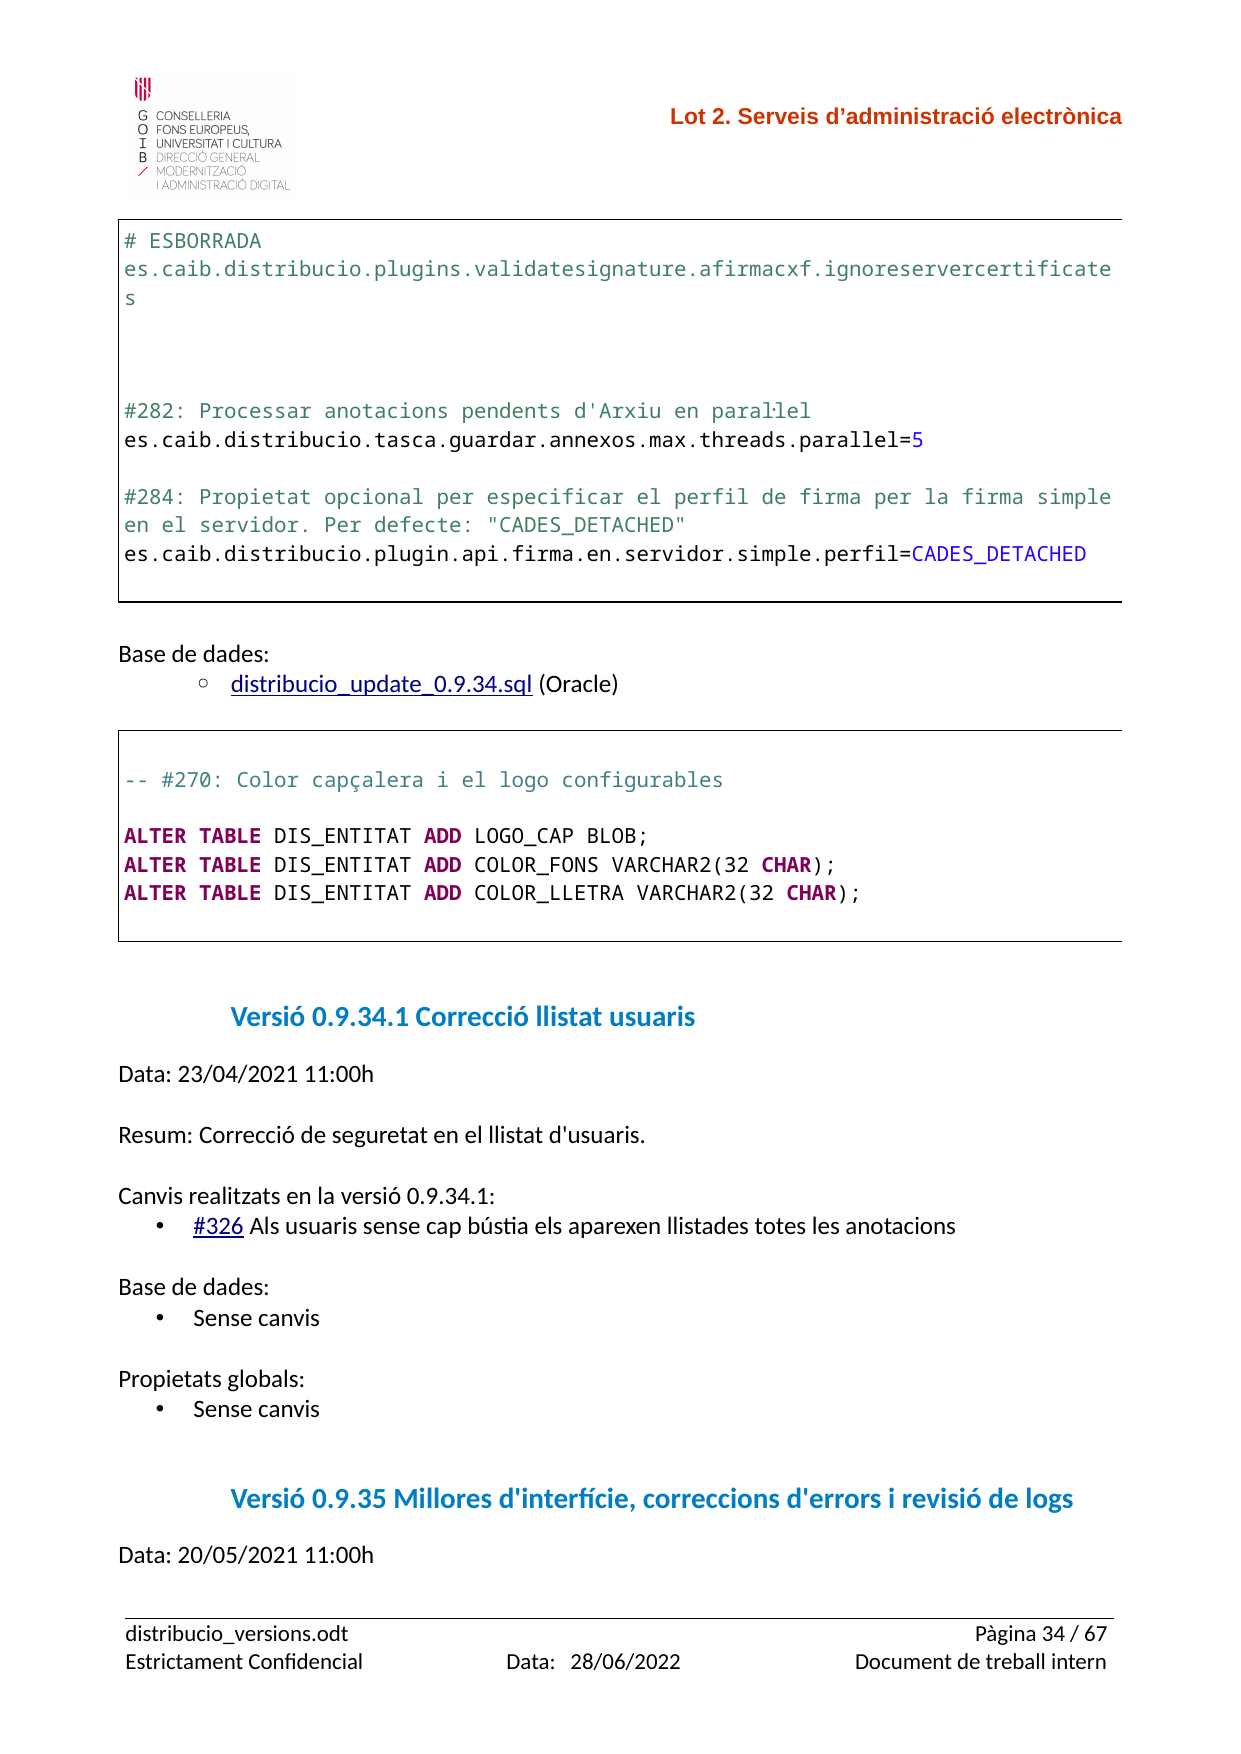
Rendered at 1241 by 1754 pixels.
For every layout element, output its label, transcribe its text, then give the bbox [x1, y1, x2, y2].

text Canvis realitzats en la versió 0.9.34.1: [118, 1180, 1122, 1210]
table_header # ESBORRADA es.caib.distribucio.plugins.validatesignature.afirmacxf.ignoreservercertificates #282: Processar anotacions pendents d'Arxiu en paral·lel es.caib.distribucio.tasca.guardar.annexos.max.threads.parallel=5 #284: Propietat opcional per especificar el perfil de firma per la firma simple en el servidor. Per defecte: "CADES_DETACHED" es.caib.distribucio.plugin.api.firma.en.servidor.simple.perfil=CADES_DETACHED [119, 220, 1122, 601]
list Sense canvis [156, 1393, 1122, 1424]
text Base de dades: [118, 1271, 1122, 1302]
subtitle Versió 0.9.35 Millores d'interfície, correccions d'errors i revisió de logs [153, 1480, 1122, 1516]
list distribucio_update_0.9.34.sql (Oracle) [193, 668, 1122, 699]
subtitle Versió 0.9.34.1 Correcció llistat usuaris [153, 998, 1122, 1034]
picture [126, 70, 299, 197]
list #326 Als usuaris sense cap bústia els aparexen llistades totes les anotacions [156, 1210, 1122, 1241]
text Data: 20/05/2021 11:00h [118, 1539, 1122, 1570]
list Sense canvis [156, 1302, 1122, 1332]
text Resum: Correcció de seguretat en el llistat d'usuaris. [118, 1119, 1122, 1149]
text Data: 23/04/2021 11:00h [118, 1058, 1122, 1088]
text Base de dades: [118, 638, 1122, 668]
text Propietats globals: [118, 1363, 1122, 1393]
table_header -- #270: Color capçalera i el logo configurables ALTER TABLE DIS_ENTITAT ADD LOGO_CAP BLOB; ALTER TABLE DIS_ENTITAT ADD COLOR_FONS VARCHAR2(32 CHAR); ALTER TABLE DIS_ENTITAT ADD COLOR_LLETRA VARCHAR2(32 CHAR); [119, 731, 1122, 941]
